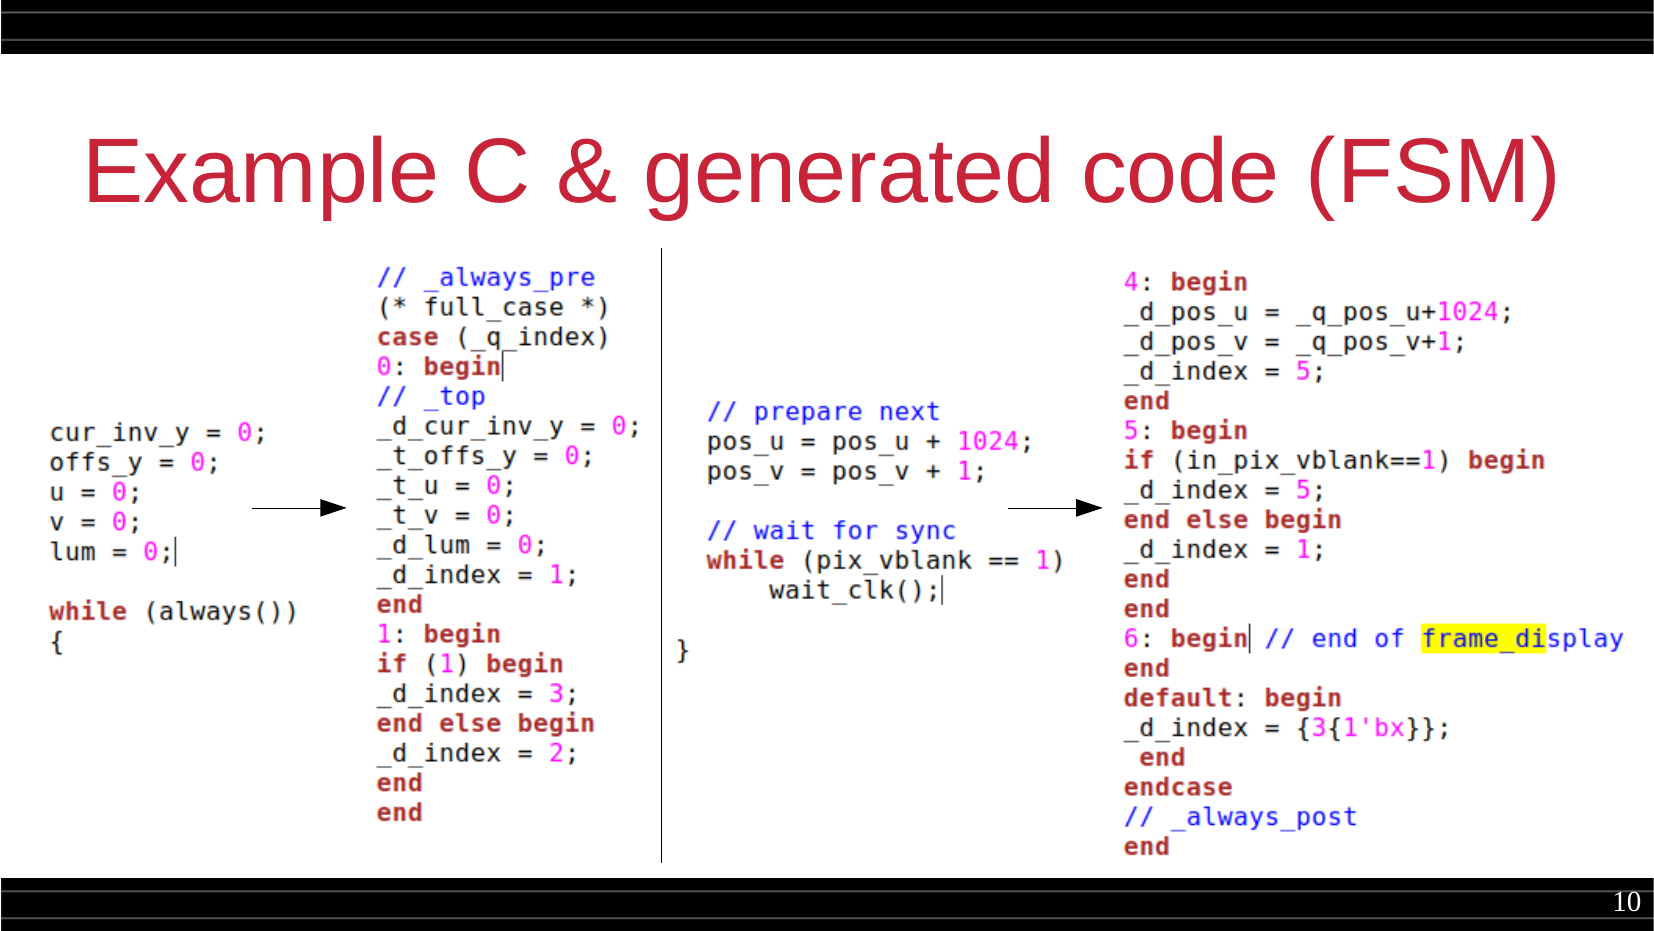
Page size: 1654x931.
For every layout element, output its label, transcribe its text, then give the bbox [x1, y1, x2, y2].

picture [15, 247, 1087, 851]
title Example C & generated code (FSM) [82, 67, 1607, 273]
picture [1, 0, 1654, 54]
picture [1, 878, 1654, 931]
picture [1102, 258, 1642, 875]
